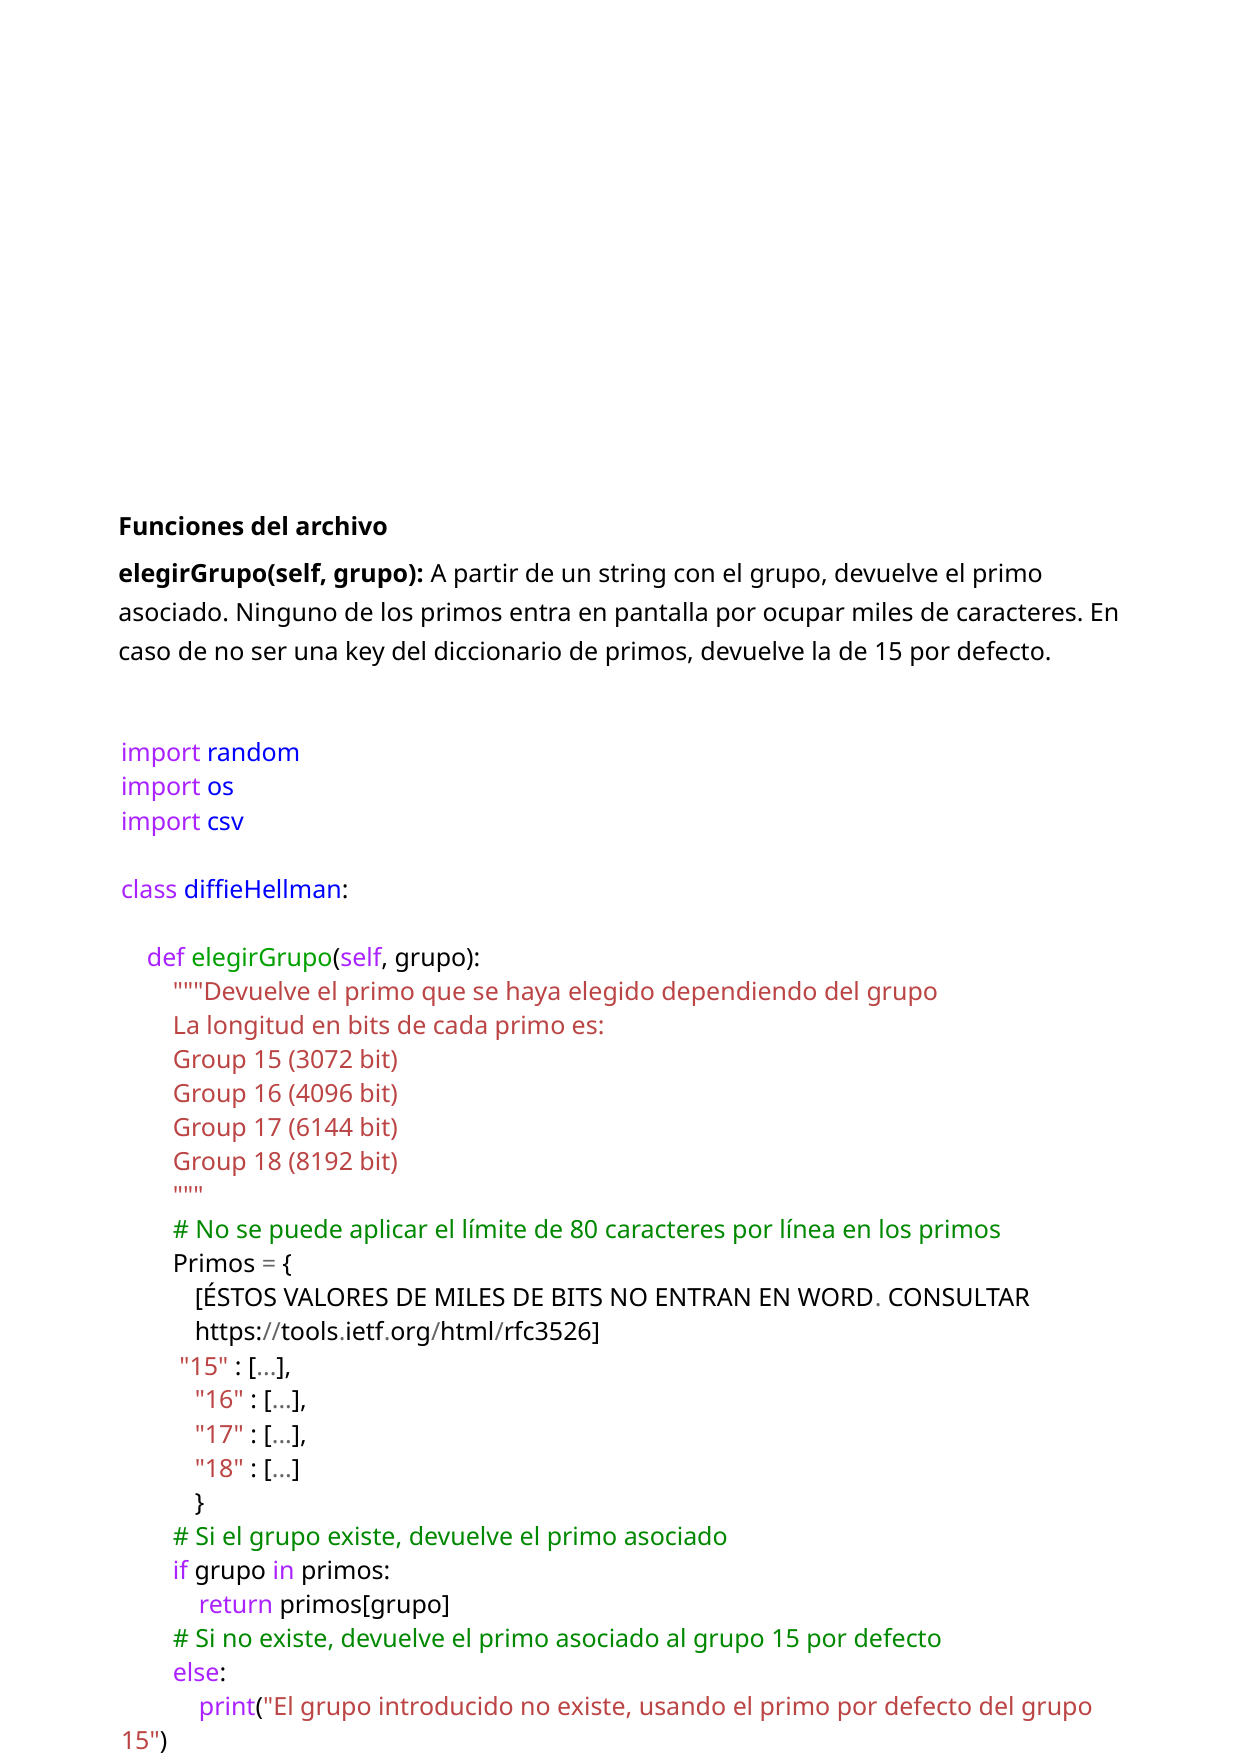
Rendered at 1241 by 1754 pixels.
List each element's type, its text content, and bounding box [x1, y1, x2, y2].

subtitle Funciones del archivo [118, 509, 1122, 543]
text elegirGrupo(self, grupo): A partir de un string con el grupo, devuelve el primo asociado. Ninguno de los primos entra en pantalla por ocupar miles de caracteres. En caso de no ser una key del diccionario de primos, devuelve la de 15 por defecto. [118, 556, 1122, 668]
